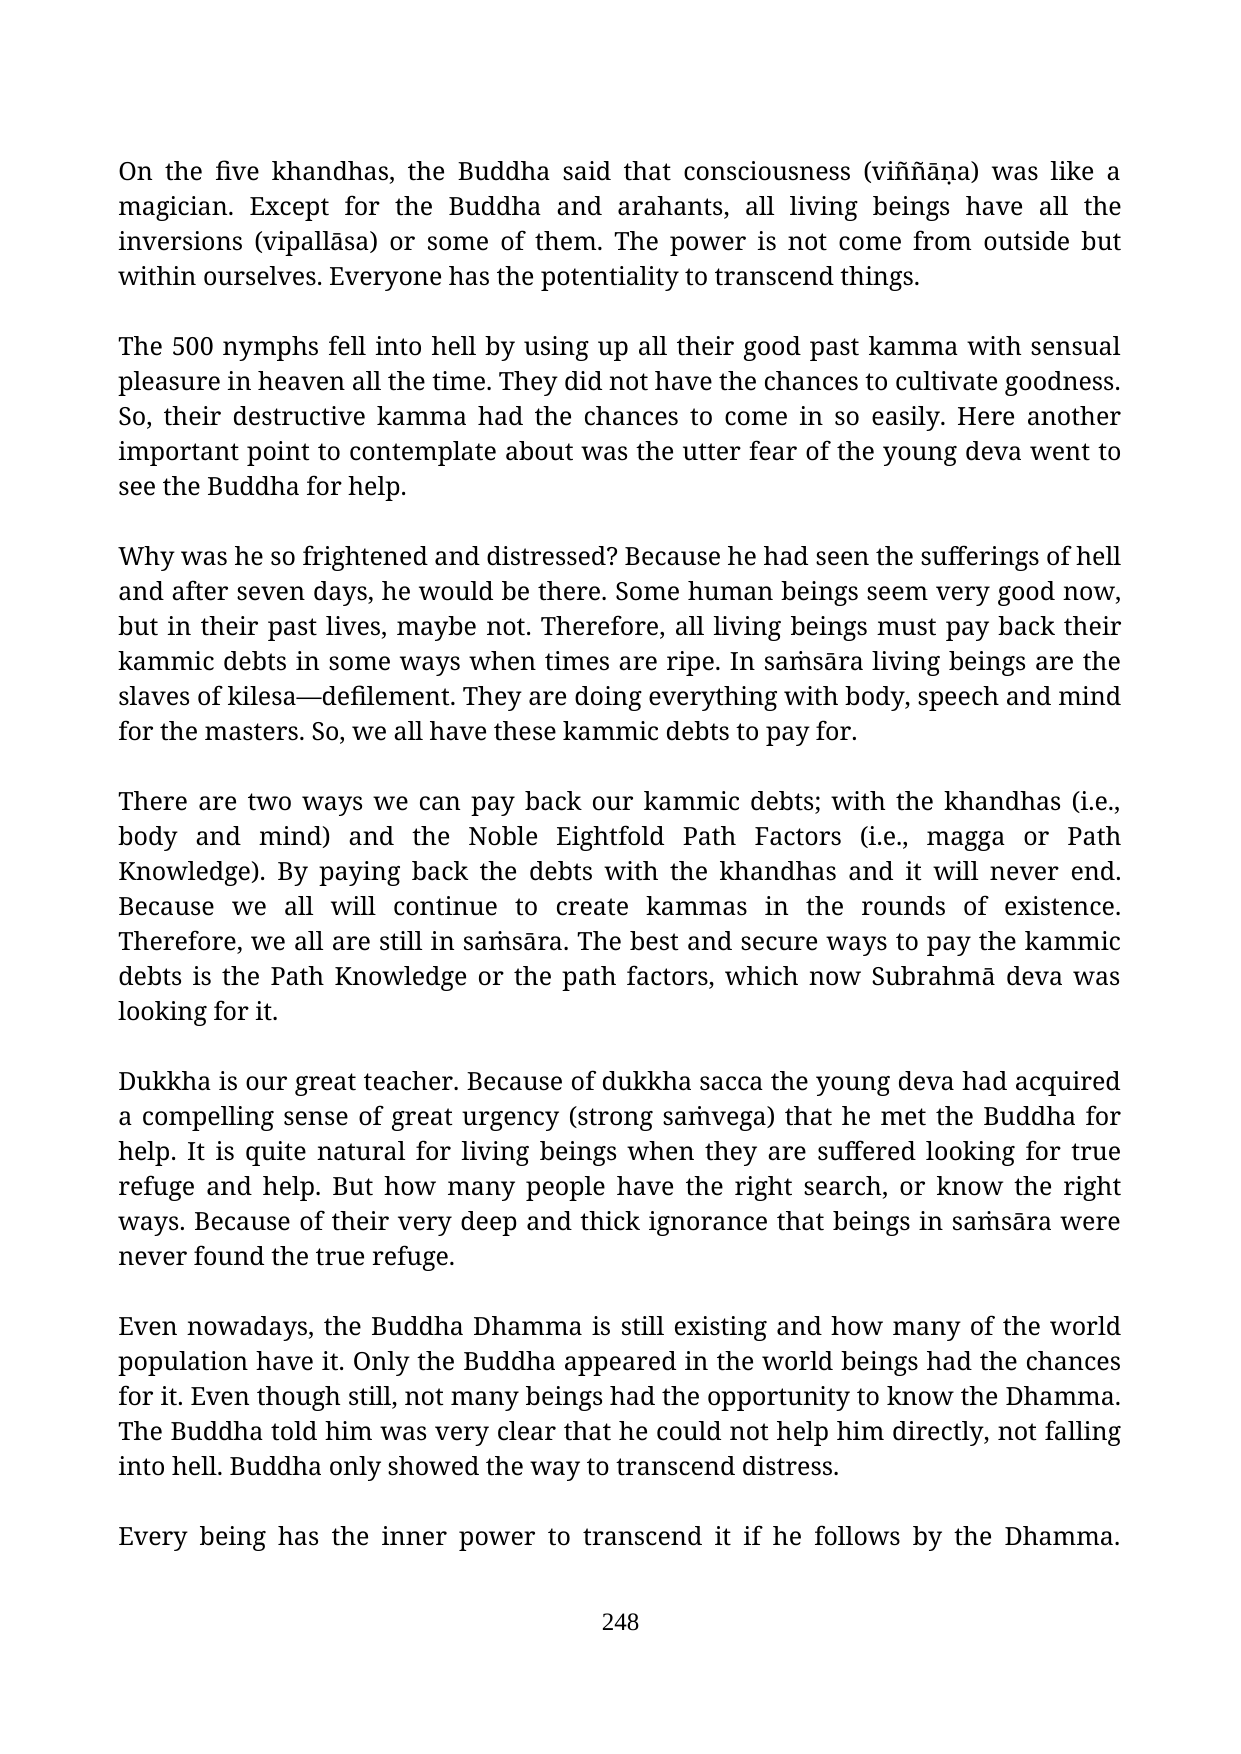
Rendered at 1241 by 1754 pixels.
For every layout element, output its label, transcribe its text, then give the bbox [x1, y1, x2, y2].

text On the five khandhas, the Buddha said that consciousness (viññāṇa) was like a magician. Except for the Buddha and arahants, all living beings have all the inversions (vipallāsa) or some of them. The power is not come from outside but within ourselves. Everyone has the potentiality to transcend things. The 500 nymphs fell into hell by using up all their good past kamma with sensual pleasure in heaven all the time. They did not have the chances to cultivate goodness. So, their destructive kamma had the chances to come in so easily. Here another important point to contemplate about was the utter fear of the young deva went to see the Buddha for help. Why was he so frightened and distressed? Because he had seen the sufferings of hell and after seven days, he would be there. Some human beings seem very good now, but in their past lives, maybe not. Therefore, all living beings must pay back their kammic debts in some ways when times are ripe. In saṁsāra living beings are the slaves of kilesa—defilement. They are doing everything with body, speech and mind for the masters. So, we all have these kammic debts to pay for. There are two ways we can pay back our kammic debts; with the khandhas (i.e., body and mind) and the Noble Eightfold Path Factors (i.e., magga or Path Knowledge). By paying back the debts with the khandhas and it will never end. Because we all will continue to create kammas in the rounds of existence. Therefore, we all are still in saṁsāra. The best and secure ways to pay the kammic debts is the Path Knowledge or the path factors, which now Subrahmā deva was looking for it. Dukkha is our great teacher. Because of dukkha sacca the young deva had acquired a compelling sense of great urgency (strong saṁvega) that he met the Buddha for help. It is quite natural for living beings when they are suffered looking for true refuge and help. But how many people have the right search, or know the right ways. Because of their very deep and thick ignorance that beings in saṁsāra were never found the true refuge. Even nowadays, the Buddha Dhamma is still existing and how many of the world population have it. Only the Buddha appeared in the world beings had the chances for it. Even though still, not many beings had the opportunity to know the Dhamma. The Buddha told him was very clear that he could not help him directly, not falling into hell. Buddha only showed the way to transcend distress. Every being has the inner power to transcend it if he follows by the Dhamma. [118, 118, 1122, 1553]
